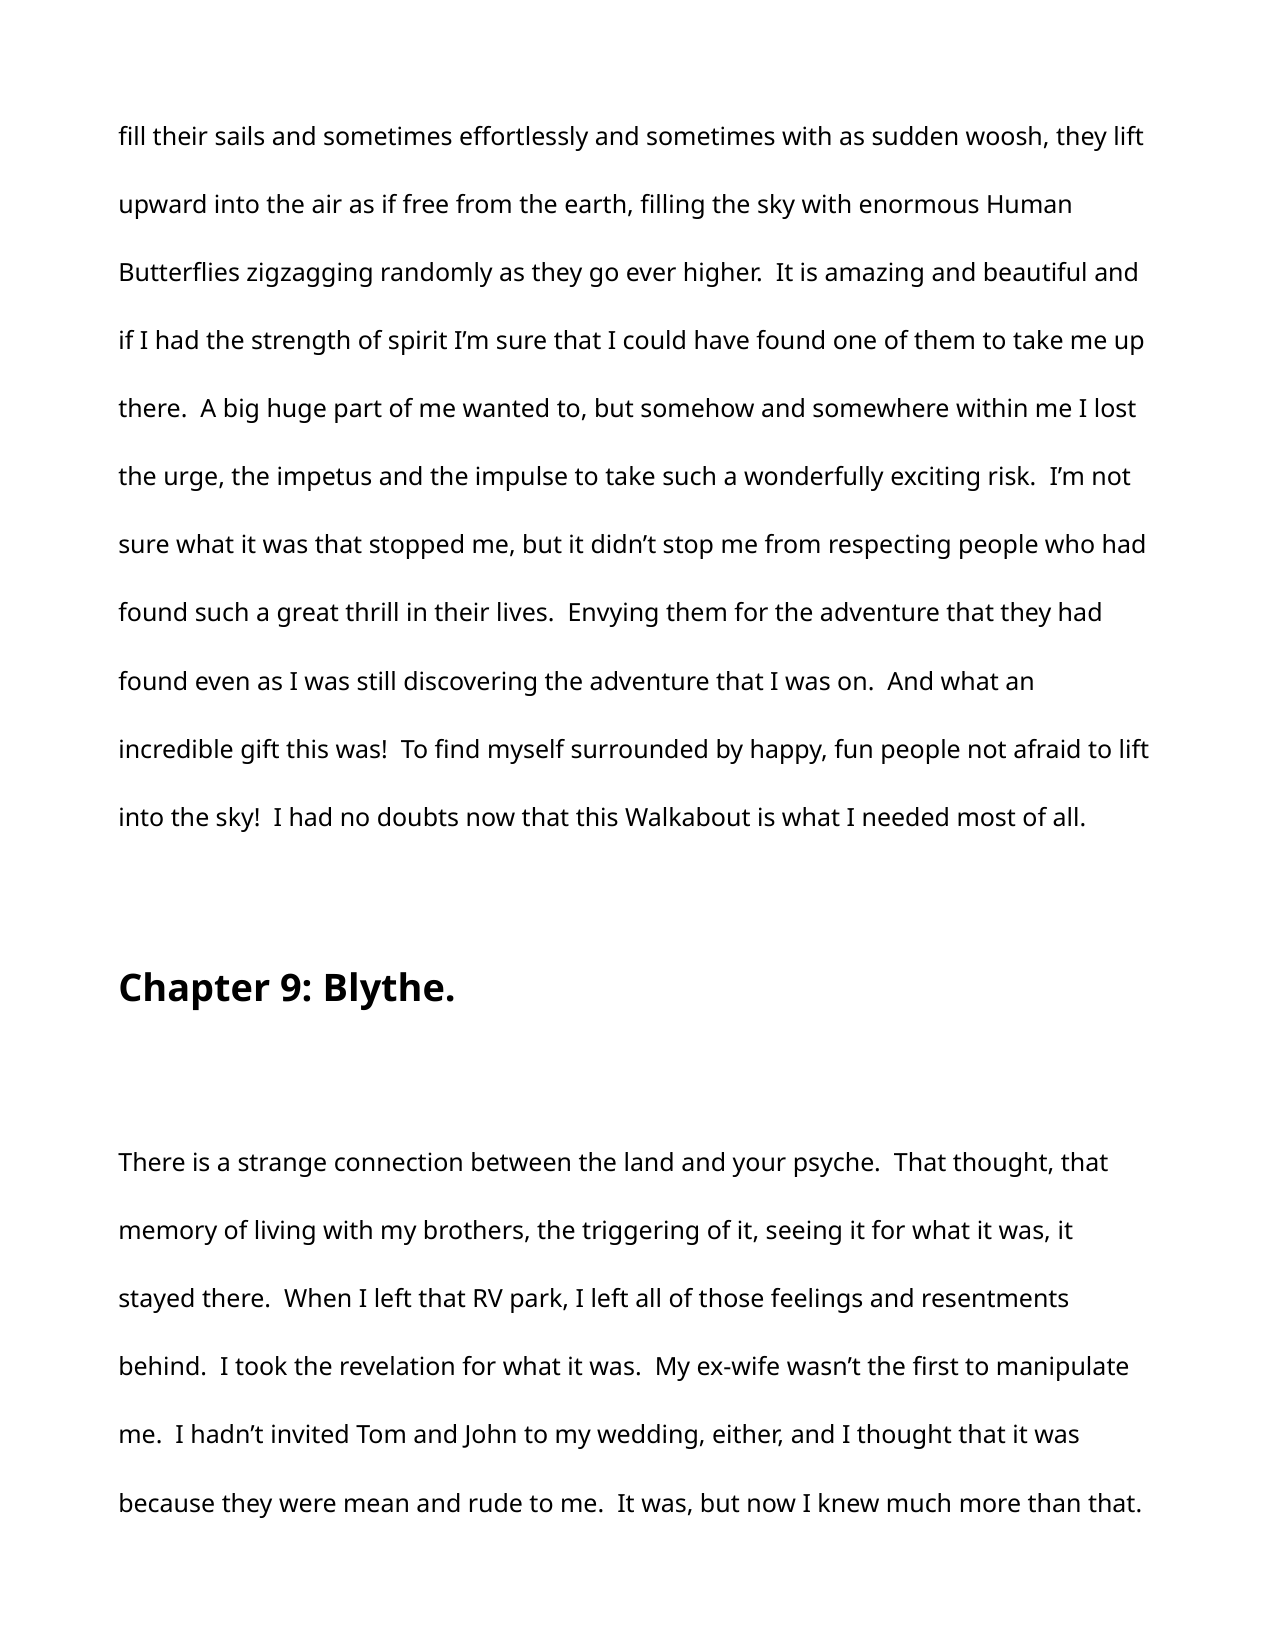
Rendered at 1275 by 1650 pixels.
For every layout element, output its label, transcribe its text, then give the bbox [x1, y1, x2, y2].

text There is a strange connection between the land and your psyche. That thought, that memory of living with my brothers, the triggering of it, seeing it for what it was, it stayed there. When I left that RV park, I left all of those feelings and resentments behind. I took the revelation for what it was. My ex-wife wasn’t the first to manipulate me. I hadn’t invited Tom and John to my wedding, either, and I thought that it was because they were mean and rude to me. It was, but now I knew much more than that. [118, 1144, 1157, 1519]
text fill their sails and sometimes effortlessly and sometimes with as sudden woosh, they lift upward into the air as if free from the earth, filling the sky with enormous Human Butterflies zigzagging randomly as they go ever higher. It is amazing and beautiful and if I had the strength of spirit I’m sure that I could have found one of them to take me up there. A big huge part of me wanted to, but somehow and somewhere within me I lost the urge, the impetus and the impulse to take such a wonderfully exciting risk. I’m not sure what it was that stopped me, but it didn’t stop me from respecting people who had found such a great thrill in their lives. Envying them for the adventure that they had found even as I was still discovering the adventure that I was on. And what an incredible gift this was! To find myself surrounded by happy, fun people not afraid to lift into the sky! I had no doubts now that this Walkabout is what I needed most of all. [118, 118, 1157, 833]
subtitle Chapter 9: Blythe. [118, 961, 1157, 1012]
